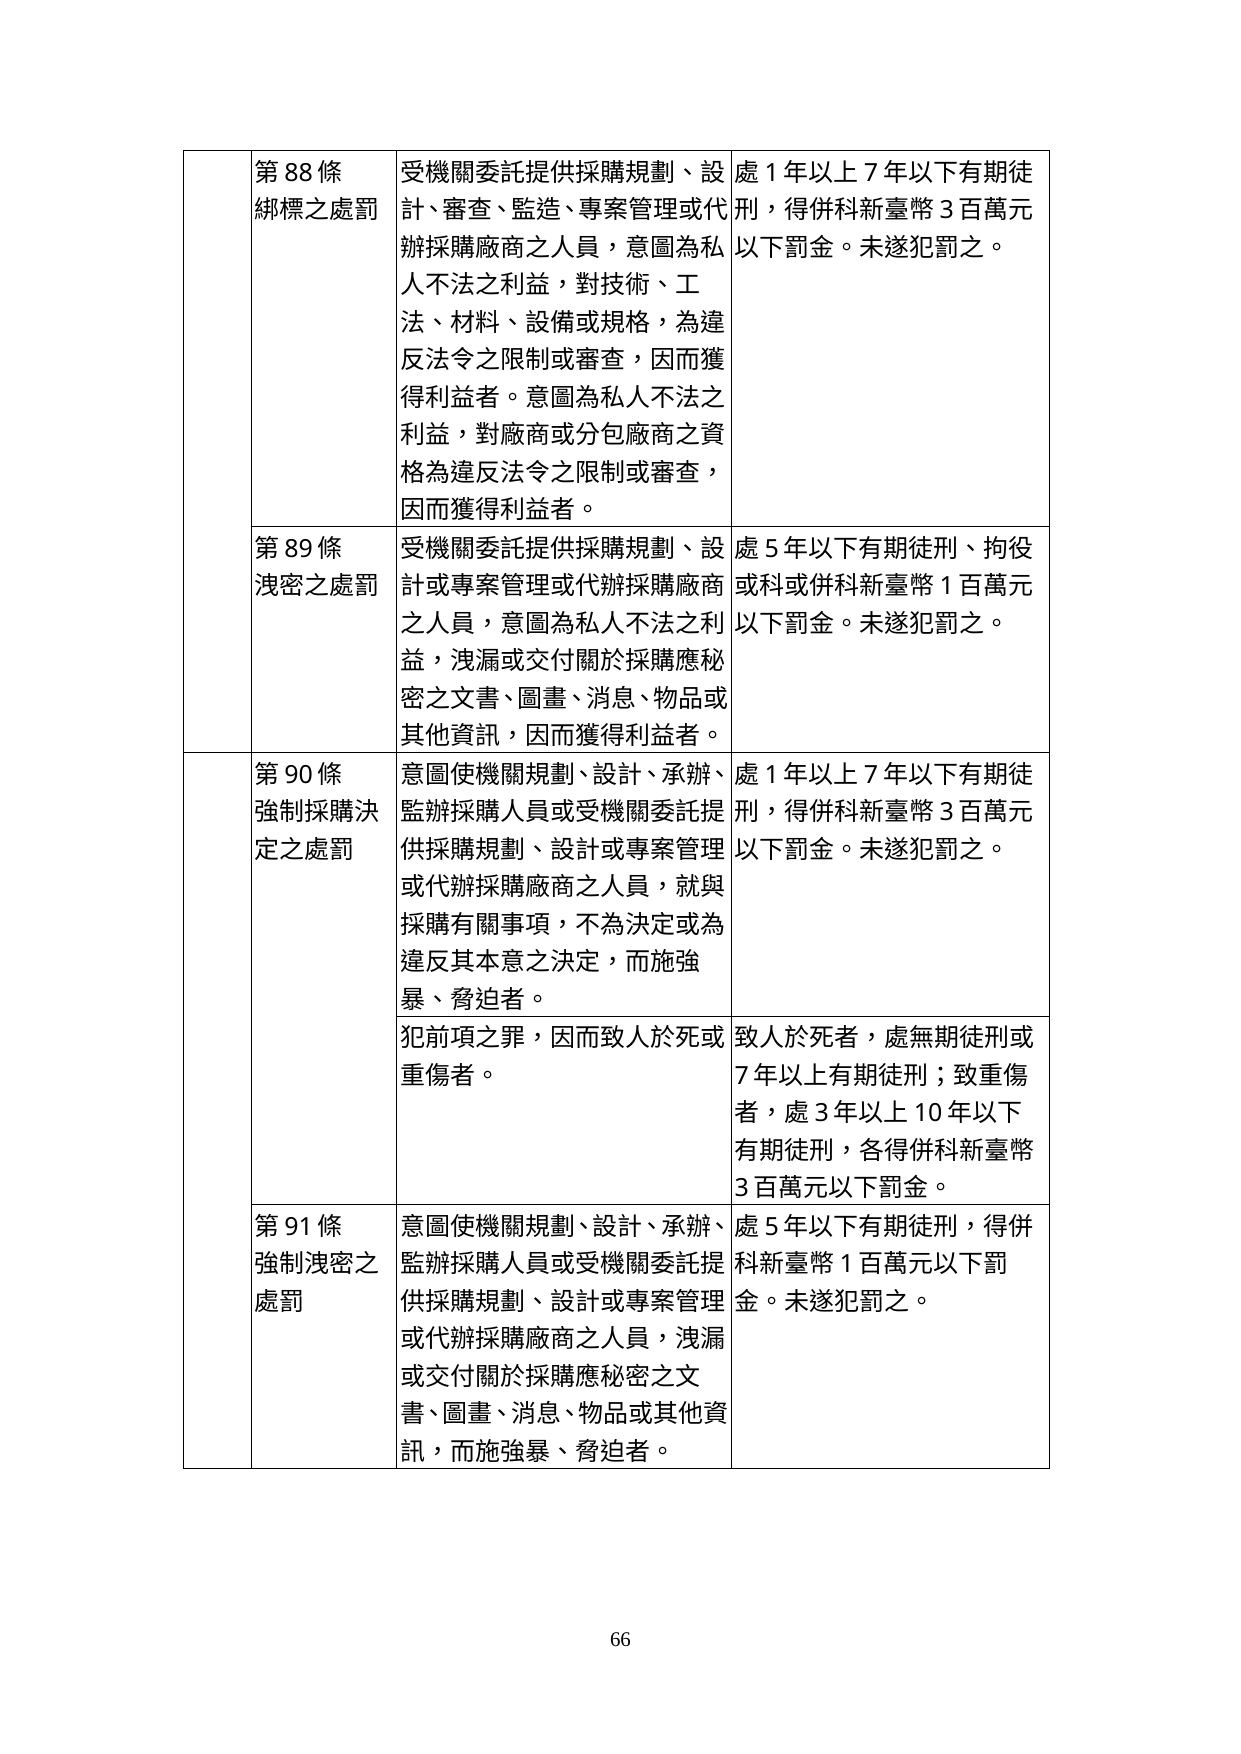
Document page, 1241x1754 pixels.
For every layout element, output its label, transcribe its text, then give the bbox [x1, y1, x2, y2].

table_cell 意圖使機關規劃、設計、承辦、監辦採購人員或受機關委託提供採購規劃、設計或專案管理或代辦採購廠商之人員，洩漏或交付關於採購應秘密之文書、圖畫、消息、物品或其他資訊，而施強暴、脅迫者。 [397, 1205, 731, 1468]
table_cell 處1年以上7年以下有期徒刑，得併科新臺幣3百萬元以下罰金。未遂犯罰之。 [732, 151, 1049, 526]
table_cell 犯前項之罪，因而致人於死或重傷者。 [397, 1017, 731, 1204]
table_cell [184, 151, 251, 752]
table_cell 第89條 洩密之處罰 [252, 527, 396, 752]
table_cell 受機關委託提供採購規劃、設計或專案管理或代辦採購廠商之人員，意圖為私人不法之利益，洩漏或交付關於採購應秘密之文書、圖畫、消息、物品或其他資訊，因而獲得利益者。 [397, 527, 731, 752]
table_cell 意圖使機關規劃、設計、承辦、監辦採購人員或受機關委託提供採購規劃、設計或專案管理或代辦採購廠商之人員，就與採購有關事項，不為決定或為違反其本意之決定，而施強暴、脅迫者。 [397, 753, 731, 1016]
table_cell [184, 753, 251, 1468]
table_cell 第90條 強制採購決定之處罰 [252, 753, 396, 1204]
table_cell 第91條 強制洩密之處罰 [252, 1205, 396, 1468]
table_cell 致人於死者，處無期徒刑或7年以上有期徒刑；致重傷者，處3年以上10年以下有期徒刑，各得併科新臺幣3百萬元以下罰金。 [732, 1017, 1049, 1204]
table_cell 第88條 綁標之處罰 [252, 151, 396, 526]
table_cell 處5年以下有期徒刑、拘役或科或併科新臺幣1百萬元以下罰金。未遂犯罰之。 [732, 527, 1049, 752]
table_cell 受機關委託提供採購規劃、設計、審查、監造、專案管理或代辦採購廠商之人員，意圖為私人不法之利益，對技術、工法、材料、設備或規格，為違反法令之限制或審查，因而獲得利益者。意圖為私人不法之利益，對廠商或分包廠商之資格為違反法令之限制或審查，因而獲得利益者。 [397, 151, 731, 526]
table_cell 處5年以下有期徒刑，得併科新臺幣1百萬元以下罰金。未遂犯罰之。 [732, 1205, 1049, 1468]
table_cell 處1年以上7年以下有期徒刑，得併科新臺幣3百萬元以下罰金。未遂犯罰之。 [732, 753, 1049, 1016]
